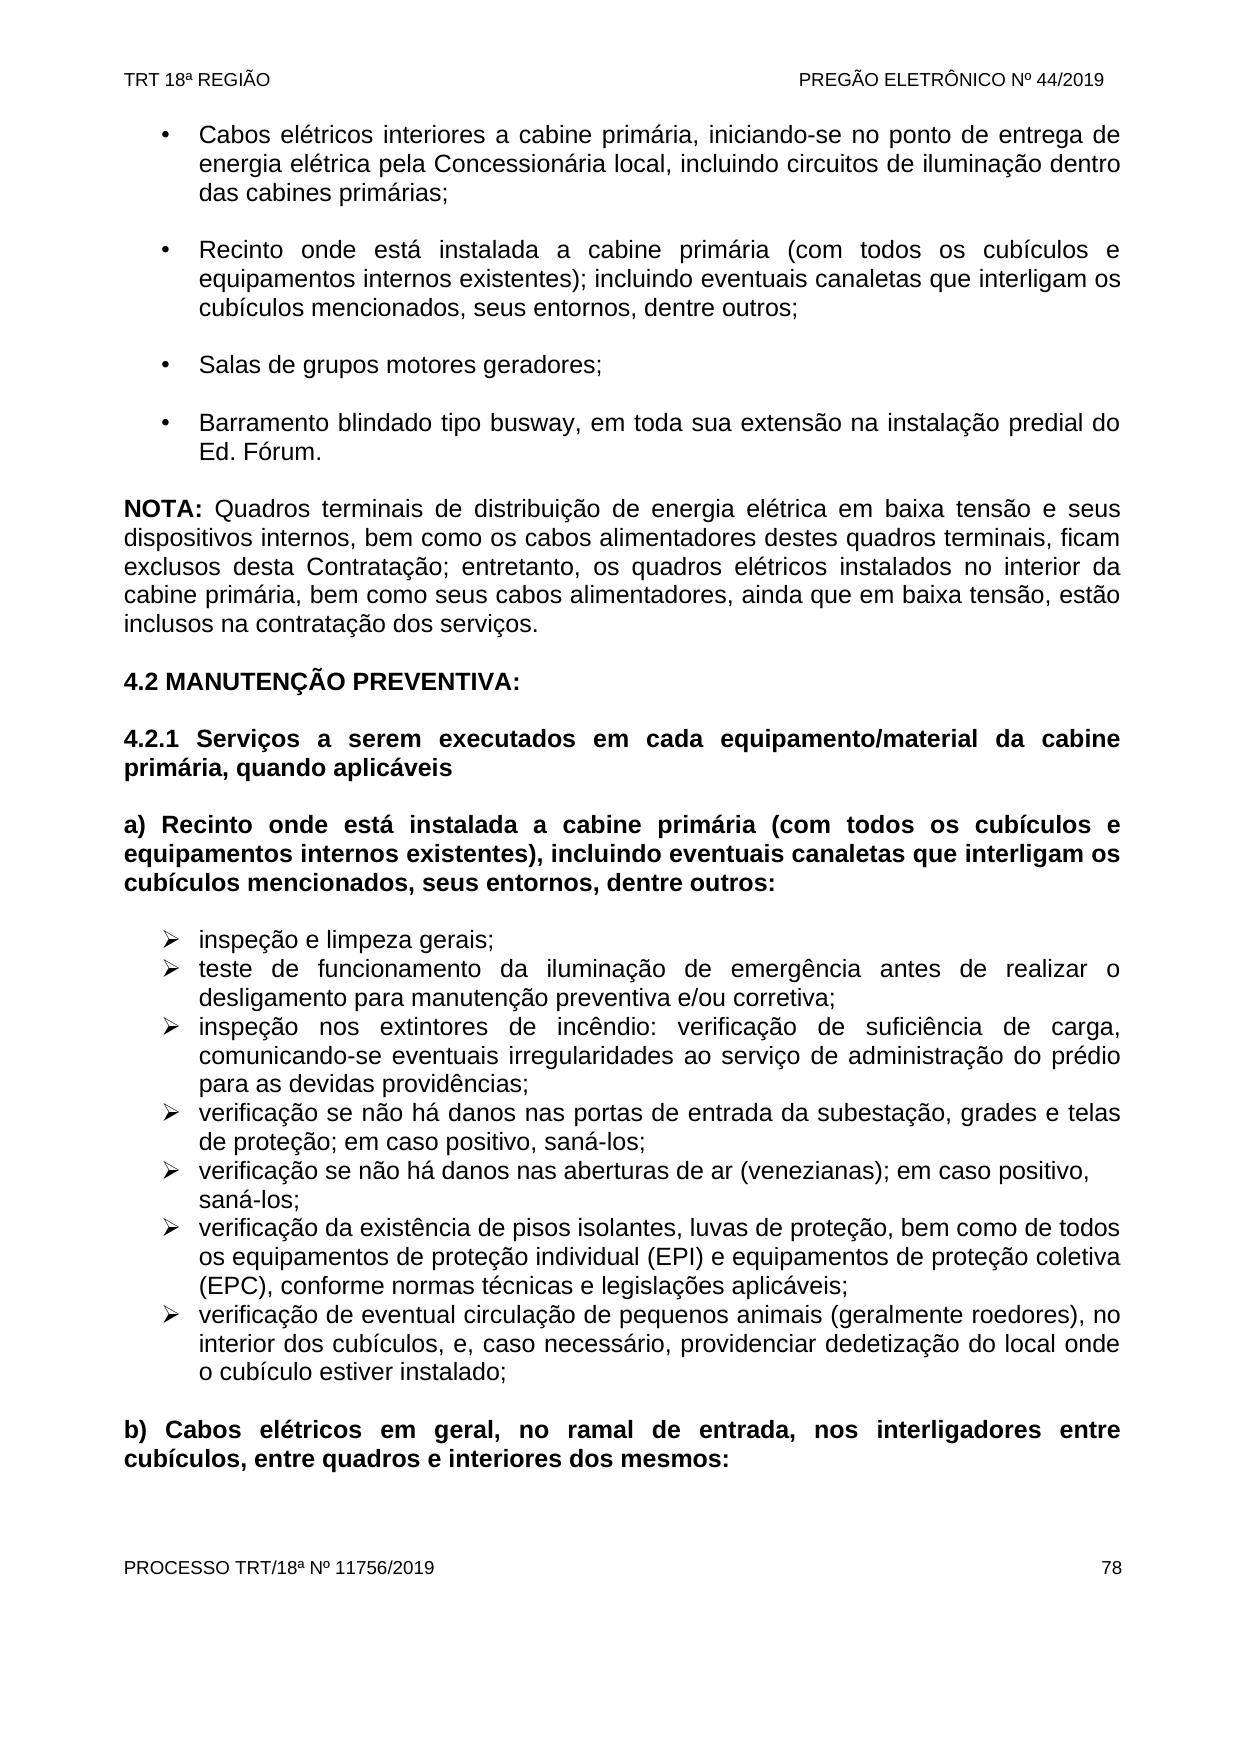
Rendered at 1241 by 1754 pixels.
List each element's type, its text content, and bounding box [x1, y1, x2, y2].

text a) Recinto onde está instalada a cabine primária (com todos os cubículos e equipamentos internos existentes), incluindo eventuais canaletas que interligam os cubículos mencionados, seus entornos, dentre outros: [123, 810, 1122, 897]
list verificação da existência de pisos isolantes, luvas de proteção, bem como de todos os equipamentos de proteção individual (EPI) e equipamentos de proteção coletiva (EPC), conforme normas técnicas e legislações aplicáveis; [161, 1213, 1122, 1300]
list Cabos elétricos interiores a cabine primária, iniciando-se no ponto de entrega de energia elétrica pela Concessionária local, incluindo circuitos de iluminação dentro das cabines primárias; [161, 120, 1122, 206]
list teste de funcionamento da iluminação de emergência antes de realizar o desligamento para manutenção preventiva e/ou corretiva; [161, 954, 1122, 1012]
list verificação se não há danos nas aberturas de ar (venezianas); em caso positivo, saná-los; [161, 1156, 1122, 1213]
list Barramento blindado tipo busway, em toda sua extensão na instalação predial do Ed. Fórum. [161, 408, 1122, 465]
list inspeção nos extintores de incêndio: verificação de suficiência de carga, comunicando-se eventuais irregularidades ao serviço de administração do prédio para as devidas providências; [161, 1012, 1122, 1098]
text NOTA: Quadros terminais de distribuição de energia elétrica em baixa tensão e seus dispositivos internos, bem como os cabos alimentadores destes quadros terminais, ficam exclusos desta Contratação; entretanto, os quadros elétricos instalados no interior da cabine primária, bem como seus cabos alimentadores, ainda que em baixa tensão, estão inclusos na contratação dos serviços. [123, 494, 1122, 638]
list verificação de eventual circulação de pequenos animais (geralmente roedores), no interior dos cubículos, e, caso necessário, providenciar dedetização do local onde o cubículo estiver instalado; [161, 1300, 1122, 1386]
list inspeção e limpeza gerais; [161, 925, 1122, 954]
list Recinto onde está instalada a cabine primária (com todos os cubículos e equipamentos internos existentes); incluindo eventuais canaletas que interligam os cubículos mencionados, seus entornos, dentre outros; [161, 235, 1122, 321]
text 4.2.1 Serviços a serem executados em cada equipamento/material da cabine primária, quando aplicáveis [123, 724, 1122, 782]
text 4.2 MANUTENÇÃO PREVENTIVA: [123, 667, 1122, 695]
list Salas de grupos motores geradores; [161, 350, 1122, 379]
text b) Cabos elétricos em geral, no ramal de entrada, nos interligadores entre cubículos, entre quadros e interiores dos mesmos: [123, 1415, 1122, 1472]
list verificação se não há danos nas portas de entrada da subestação, grades e telas de proteção; em caso positivo, saná-los; [161, 1098, 1122, 1156]
